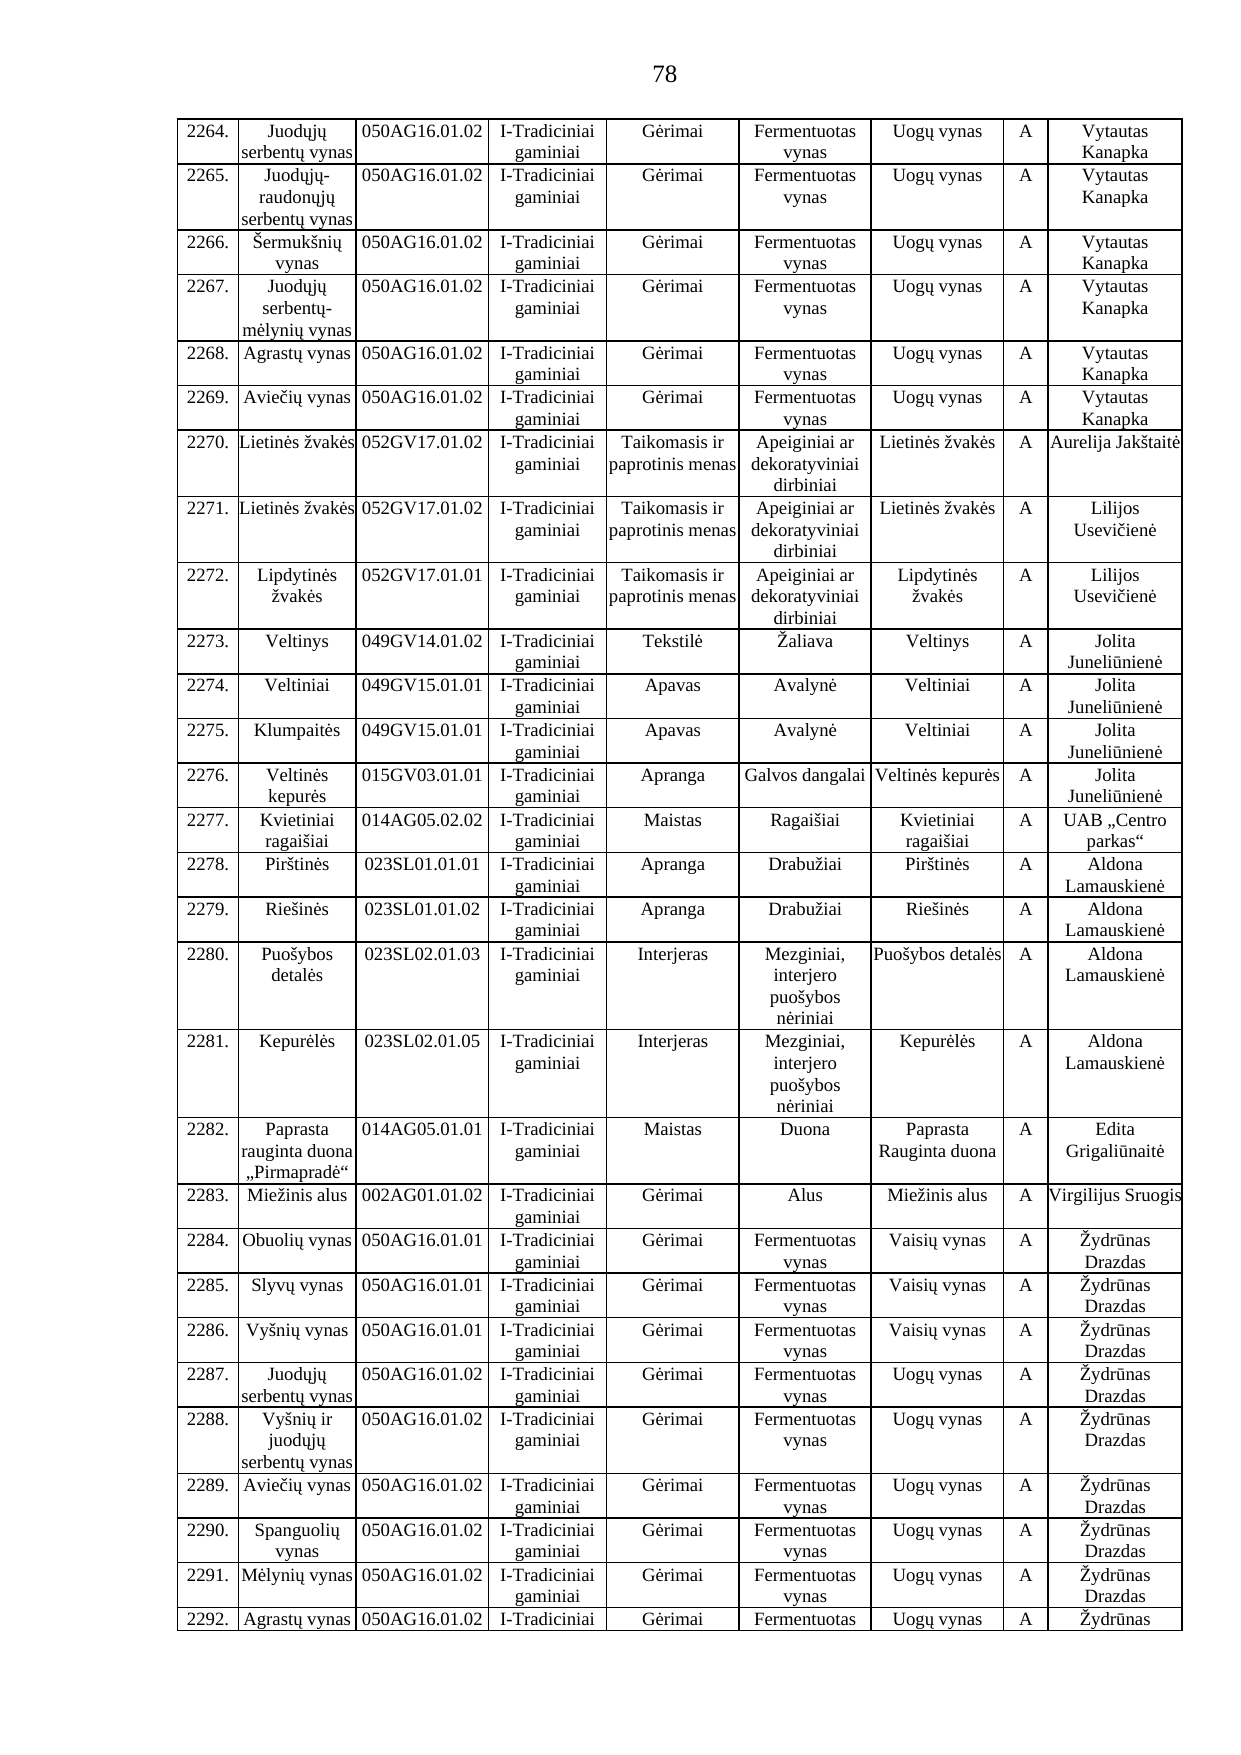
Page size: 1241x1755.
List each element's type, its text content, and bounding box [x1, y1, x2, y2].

table_cell 050AG16.01.02 [357, 231, 488, 274]
table_cell Žydrūnas Drazdas [1049, 1363, 1181, 1406]
table_cell Fermentuotas vynas [740, 231, 870, 274]
table_cell Interjeras [607, 943, 738, 1029]
table_cell Uogų vynas [872, 1519, 1003, 1562]
table_cell Apeiginiai ar dekoratyviniai dirbiniai [740, 563, 870, 628]
table_cell Fermentuotas vynas [740, 1519, 870, 1562]
table_cell 002AG01.01.02 [357, 1185, 488, 1227]
table_cell Fermentuotas vynas [740, 1563, 870, 1607]
table_cell 2288. [178, 1408, 238, 1472]
table_cell Riešinės [239, 898, 355, 941]
table_cell Šermukšnių vynas [239, 231, 355, 274]
table_cell I-Tradiciniai gaminiai [489, 1318, 606, 1362]
table_cell Klumpaitės [239, 719, 355, 762]
table_cell 2273. [178, 630, 238, 673]
table_cell 2292. [178, 1608, 238, 1630]
table_cell A [1004, 1608, 1047, 1630]
table_cell 014AG05.01.01 [357, 1118, 488, 1183]
table_cell Žydrūnas Drazdas [1049, 1318, 1181, 1362]
table_cell Žaliava [740, 630, 870, 673]
table_cell Apavas [607, 719, 738, 762]
table_cell 2280. [178, 943, 238, 1029]
table_cell Gėrimai [607, 275, 738, 340]
table_cell 2287. [178, 1363, 238, 1406]
table_cell Uogų vynas [872, 1563, 1003, 1607]
table_cell 2291. [178, 1563, 238, 1607]
table_cell Agrastų vynas [239, 1608, 355, 1630]
table_cell 2267. [178, 275, 238, 340]
table_cell Uogų vynas [872, 275, 1003, 340]
table_cell 2272. [178, 563, 238, 628]
table_cell Gėrimai [607, 1274, 738, 1317]
table_cell Gėrimai [607, 1608, 738, 1630]
table_cell Apranga [607, 898, 738, 941]
table_cell A [1004, 120, 1047, 163]
table_cell Lietinės žvakės [239, 431, 355, 496]
table_cell 050AG16.01.02 [357, 1408, 488, 1472]
table_cell Apeiginiai ar dekoratyviniai dirbiniai [740, 431, 870, 496]
table_cell Aldona Lamauskienė [1049, 853, 1181, 896]
table_cell 052GV17.01.02 [357, 497, 488, 562]
table_cell Obuolių vynas [239, 1229, 355, 1272]
table_cell A [1004, 165, 1047, 229]
table_cell 2275. [178, 719, 238, 762]
table_cell 052GV17.01.01 [357, 563, 488, 628]
table_cell Aviečių vynas [239, 386, 355, 429]
table_cell 2276. [178, 764, 238, 807]
table_cell I-Tradiciniai gaminiai [489, 898, 606, 941]
table_cell 052GV17.01.02 [357, 431, 488, 496]
table_cell Vytautas Kanapka [1049, 120, 1181, 163]
table_cell A [1004, 764, 1047, 807]
table_cell Fermentuotas vynas [740, 1274, 870, 1317]
table_cell A [1004, 431, 1047, 496]
table_cell Alus [740, 1185, 870, 1227]
table_cell Jolita Juneliūnienė [1049, 675, 1181, 717]
table_cell Uogų vynas [872, 1608, 1003, 1630]
table_cell Žydrūnas Drazdas [1049, 1519, 1181, 1562]
table_cell I-Tradiciniai gaminiai [489, 386, 606, 429]
table_cell Juodųjų-raudonųjų serbentų vynas [239, 165, 355, 229]
table_cell Edita Grigaliūnaitė [1049, 1118, 1181, 1183]
table_cell I-Tradiciniai gaminiai [489, 1474, 606, 1517]
table_cell A [1004, 563, 1047, 628]
table_cell Vaisių vynas [872, 1229, 1003, 1272]
table_cell A [1004, 275, 1047, 340]
table_cell Kepurėlės [872, 1030, 1003, 1117]
table_cell Gėrimai [607, 342, 738, 385]
table_cell Fermentuotas vynas [740, 1229, 870, 1272]
table_cell I-Tradiciniai gaminiai [489, 120, 606, 163]
table_cell Lilijos Usevičienė [1049, 497, 1181, 562]
table_cell I-Tradiciniai gaminiai [489, 431, 606, 496]
table_cell Drabužiai [740, 898, 870, 941]
table_cell Žydrūnas Drazdas [1049, 1474, 1181, 1517]
table_cell A [1004, 497, 1047, 562]
table_cell Lipdytinės žvakės [872, 563, 1003, 628]
table_cell Žydrūnas Drazdas [1049, 1229, 1181, 1272]
table_cell Ragaišiai [740, 808, 870, 852]
table_cell I-Tradiciniai gaminiai [489, 497, 606, 562]
table_cell Gėrimai [607, 1519, 738, 1562]
table_cell Vaisių vynas [872, 1274, 1003, 1317]
table_cell Interjeras [607, 1030, 738, 1117]
table_cell Veltiniai [872, 675, 1003, 717]
table_cell Uogų vynas [872, 165, 1003, 229]
table_cell Žydrūnas [1049, 1608, 1181, 1630]
table_cell Veltiniai [872, 719, 1003, 762]
table_cell Juodųjų serbentų vynas [239, 120, 355, 163]
table_cell Gėrimai [607, 1363, 738, 1406]
table_cell Kvietiniai ragaišiai [239, 808, 355, 852]
table_cell A [1004, 1408, 1047, 1472]
table_cell 023SL02.01.03 [357, 943, 488, 1029]
table_cell A [1004, 1474, 1047, 1517]
table_cell 023SL02.01.05 [357, 1030, 488, 1117]
table_cell Aviečių vynas [239, 1474, 355, 1517]
table_cell Fermentuotas [740, 1608, 870, 1630]
table_cell I-Tradiciniai gaminiai [489, 1408, 606, 1472]
table_cell Virgilijus Sruogis [1049, 1185, 1181, 1227]
table_cell 015GV03.01.01 [357, 764, 488, 807]
table_cell 2270. [178, 431, 238, 496]
table_cell Tekstilė [607, 630, 738, 673]
table_cell Mezginiai, interjero puošybos nėriniai [740, 943, 870, 1029]
table_cell Uogų vynas [872, 120, 1003, 163]
table_cell 050AG16.01.02 [357, 342, 488, 385]
table_cell 050AG16.01.02 [357, 165, 488, 229]
table_cell Galvos dangalai [740, 764, 870, 807]
table_cell Fermentuotas vynas [740, 1474, 870, 1517]
table_cell Fermentuotas vynas [740, 120, 870, 163]
table_cell A [1004, 1363, 1047, 1406]
table_cell A [1004, 898, 1047, 941]
table_cell Gėrimai [607, 165, 738, 229]
table_cell 023SL01.01.02 [357, 898, 488, 941]
table_cell I-Tradiciniai gaminiai [489, 808, 606, 852]
table_cell Kvietiniai ragaišiai [872, 808, 1003, 852]
table_cell 050AG16.01.02 [357, 386, 488, 429]
table_cell A [1004, 386, 1047, 429]
table_cell Gėrimai [607, 1318, 738, 1362]
table_cell Aldona Lamauskienė [1049, 943, 1181, 1029]
table_cell 2269. [178, 386, 238, 429]
table_cell 050AG16.01.02 [357, 1363, 488, 1406]
table_cell A [1004, 1519, 1047, 1562]
table_cell 2277. [178, 808, 238, 852]
table_cell 023SL01.01.01 [357, 853, 488, 896]
table_cell A [1004, 675, 1047, 717]
table_cell Taikomasis ir paprotinis menas [607, 563, 738, 628]
table_cell I-Tradiciniai gaminiai [489, 719, 606, 762]
table_cell Juodųjų serbentų-mėlynių vynas [239, 275, 355, 340]
table_cell A [1004, 943, 1047, 1029]
table_cell Taikomasis ir paprotinis menas [607, 431, 738, 496]
table_cell I-Tradiciniai gaminiai [489, 1118, 606, 1183]
table_cell 050AG16.01.02 [357, 1474, 488, 1517]
table_cell Avalynė [740, 675, 870, 717]
table_cell Vyšnių ir juodųjų serbentų vynas [239, 1408, 355, 1472]
table_cell Gėrimai [607, 1408, 738, 1472]
table_cell A [1004, 1030, 1047, 1117]
table_cell Lilijos Usevičienė [1049, 563, 1181, 628]
table_cell Jolita Juneliūnienė [1049, 719, 1181, 762]
table_cell A [1004, 1118, 1047, 1183]
table_cell A [1004, 1185, 1047, 1227]
table_cell I-Tradiciniai gaminiai [489, 1363, 606, 1406]
table_cell Gėrimai [607, 386, 738, 429]
table_cell Veltinys [872, 630, 1003, 673]
table_cell 050AG16.01.01 [357, 1229, 488, 1272]
table_cell Lietinės žvakės [239, 497, 355, 562]
table_cell Fermentuotas vynas [740, 1318, 870, 1362]
table_cell 2282. [178, 1118, 238, 1183]
table_cell Uogų vynas [872, 342, 1003, 385]
table_cell Paprasta rauginta duona „Pirmapradė“ [239, 1118, 355, 1183]
table_cell I-Tradiciniai gaminiai [489, 342, 606, 385]
table_cell A [1004, 808, 1047, 852]
table_cell Puošybos detalės [872, 943, 1003, 1029]
table_cell Gėrimai [607, 1563, 738, 1607]
table_cell Gėrimai [607, 120, 738, 163]
table_cell Kepurėlės [239, 1030, 355, 1117]
table_cell 050AG16.01.02 [357, 1563, 488, 1607]
table_cell I-Tradiciniai gaminiai [489, 675, 606, 717]
table_cell 2265. [178, 165, 238, 229]
table_cell Apeiginiai ar dekoratyviniai dirbiniai [740, 497, 870, 562]
table_cell Fermentuotas vynas [740, 165, 870, 229]
table_cell Vytautas Kanapka [1049, 342, 1181, 385]
table_cell Uogų vynas [872, 231, 1003, 274]
table_cell Vytautas Kanapka [1049, 231, 1181, 274]
table_cell I-Tradiciniai gaminiai [489, 943, 606, 1029]
table_cell 050AG16.01.02 [357, 120, 488, 163]
table_cell Pirštinės [239, 853, 355, 896]
table_cell I-Tradiciniai gaminiai [489, 1519, 606, 1562]
table_cell Drabužiai [740, 853, 870, 896]
table_cell Maistas [607, 808, 738, 852]
table_cell 050AG16.01.02 [357, 275, 488, 340]
table_cell I-Tradiciniai gaminiai [489, 630, 606, 673]
table_cell A [1004, 630, 1047, 673]
table_cell 050AG16.01.02 [357, 1519, 488, 1562]
table_cell Vytautas Kanapka [1049, 275, 1181, 340]
table_cell Spanguolių vynas [239, 1519, 355, 1562]
table_cell Jolita Juneliūnienė [1049, 764, 1181, 807]
table_cell A [1004, 1274, 1047, 1317]
table_cell I-Tradiciniai gaminiai [489, 231, 606, 274]
table_cell Mezginiai, interjero puošybos nėriniai [740, 1030, 870, 1117]
table_cell Miežinis alus [872, 1185, 1003, 1227]
table_cell Avalynė [740, 719, 870, 762]
table_cell Slyvų vynas [239, 1274, 355, 1317]
table_cell Veltinės kepurės [239, 764, 355, 807]
table_cell 049GV15.01.01 [357, 719, 488, 762]
table_cell Vytautas Kanapka [1049, 165, 1181, 229]
table_cell 2279. [178, 898, 238, 941]
table_cell 2268. [178, 342, 238, 385]
table_cell 2264. [178, 120, 238, 163]
table_cell 2266. [178, 231, 238, 274]
table_cell Apranga [607, 764, 738, 807]
table_cell A [1004, 1318, 1047, 1362]
table_cell I-Tradiciniai gaminiai [489, 853, 606, 896]
table_cell Aurelija Jakštaitė [1049, 431, 1181, 496]
table_cell Vyšnių vynas [239, 1318, 355, 1362]
table_cell Aldona Lamauskienė [1049, 898, 1181, 941]
table_cell Gėrimai [607, 1229, 738, 1272]
table_cell I-Tradiciniai gaminiai [489, 1030, 606, 1117]
table_cell A [1004, 1563, 1047, 1607]
table_cell Lietinės žvakės [872, 431, 1003, 496]
table_cell Gėrimai [607, 1185, 738, 1227]
table_cell I-Tradiciniai gaminiai [489, 563, 606, 628]
table_cell 2290. [178, 1519, 238, 1562]
table_cell Fermentuotas vynas [740, 1363, 870, 1406]
table_cell I-Tradiciniai gaminiai [489, 1274, 606, 1317]
table_cell 2284. [178, 1229, 238, 1272]
table_cell I-Tradiciniai gaminiai [489, 1563, 606, 1607]
table_cell 2289. [178, 1474, 238, 1517]
table_cell A [1004, 1229, 1047, 1272]
table_cell Uogų vynas [872, 1363, 1003, 1406]
table_cell Fermentuotas vynas [740, 1408, 870, 1472]
table_cell Veltinys [239, 630, 355, 673]
table_cell 050AG16.01.01 [357, 1318, 488, 1362]
table_cell 2278. [178, 853, 238, 896]
table_cell Agrastų vynas [239, 342, 355, 385]
table_cell Fermentuotas vynas [740, 386, 870, 429]
table_cell Uogų vynas [872, 1408, 1003, 1472]
table_cell Juodųjų serbentų vynas [239, 1363, 355, 1406]
table_cell 2274. [178, 675, 238, 717]
table_cell 2281. [178, 1030, 238, 1117]
table_cell Riešinės [872, 898, 1003, 941]
table_cell 2283. [178, 1185, 238, 1227]
table_cell A [1004, 853, 1047, 896]
table_cell 014AG05.02.02 [357, 808, 488, 852]
table_cell 050AG16.01.02 [357, 1608, 488, 1630]
table_cell Apavas [607, 675, 738, 717]
table_cell Gėrimai [607, 231, 738, 274]
table_cell Žydrūnas Drazdas [1049, 1408, 1181, 1472]
table_cell Miežinis alus [239, 1185, 355, 1227]
table_cell A [1004, 342, 1047, 385]
table_cell I-Tradiciniai gaminiai [489, 275, 606, 340]
table_cell I-Tradiciniai gaminiai [489, 165, 606, 229]
table_cell I-Tradiciniai gaminiai [489, 1185, 606, 1227]
table_cell Duona [740, 1118, 870, 1183]
table_cell Pirštinės [872, 853, 1003, 896]
table_cell Jolita Juneliūnienė [1049, 630, 1181, 673]
table_cell Fermentuotas vynas [740, 275, 870, 340]
table_cell Žydrūnas Drazdas [1049, 1274, 1181, 1317]
table_cell 050AG16.01.01 [357, 1274, 488, 1317]
table_cell I-Tradiciniai gaminiai [489, 1229, 606, 1272]
table_cell Aldona Lamauskienė [1049, 1030, 1181, 1117]
table_cell Mėlynių vynas [239, 1563, 355, 1607]
table_cell Puošybos detalės [239, 943, 355, 1029]
table_cell Vytautas Kanapka [1049, 386, 1181, 429]
table_cell 2285. [178, 1274, 238, 1317]
table_cell Maistas [607, 1118, 738, 1183]
table_cell Veltiniai [239, 675, 355, 717]
table_cell Taikomasis ir paprotinis menas [607, 497, 738, 562]
table_cell 049GV14.01.02 [357, 630, 488, 673]
table_cell Lietinės žvakės [872, 497, 1003, 562]
table_cell I-Tradiciniai gaminiai [489, 764, 606, 807]
table_cell Gėrimai [607, 1474, 738, 1517]
table_cell Žydrūnas Drazdas [1049, 1563, 1181, 1607]
table_cell Fermentuotas vynas [740, 342, 870, 385]
table_cell UAB „Centro parkas“ [1049, 808, 1181, 852]
table_cell 2286. [178, 1318, 238, 1362]
table_cell Apranga [607, 853, 738, 896]
table_cell A [1004, 231, 1047, 274]
table_cell I-Tradiciniai [489, 1608, 606, 1630]
table_cell 2271. [178, 497, 238, 562]
table_cell Vaisių vynas [872, 1318, 1003, 1362]
table_cell Uogų vynas [872, 1474, 1003, 1517]
table_cell 049GV15.01.01 [357, 675, 488, 717]
table_cell Lipdytinės žvakės [239, 563, 355, 628]
table_cell Paprasta Rauginta duona [872, 1118, 1003, 1183]
table_cell Uogų vynas [872, 386, 1003, 429]
table_cell Veltinės kepurės [872, 764, 1003, 807]
table_cell A [1004, 719, 1047, 762]
